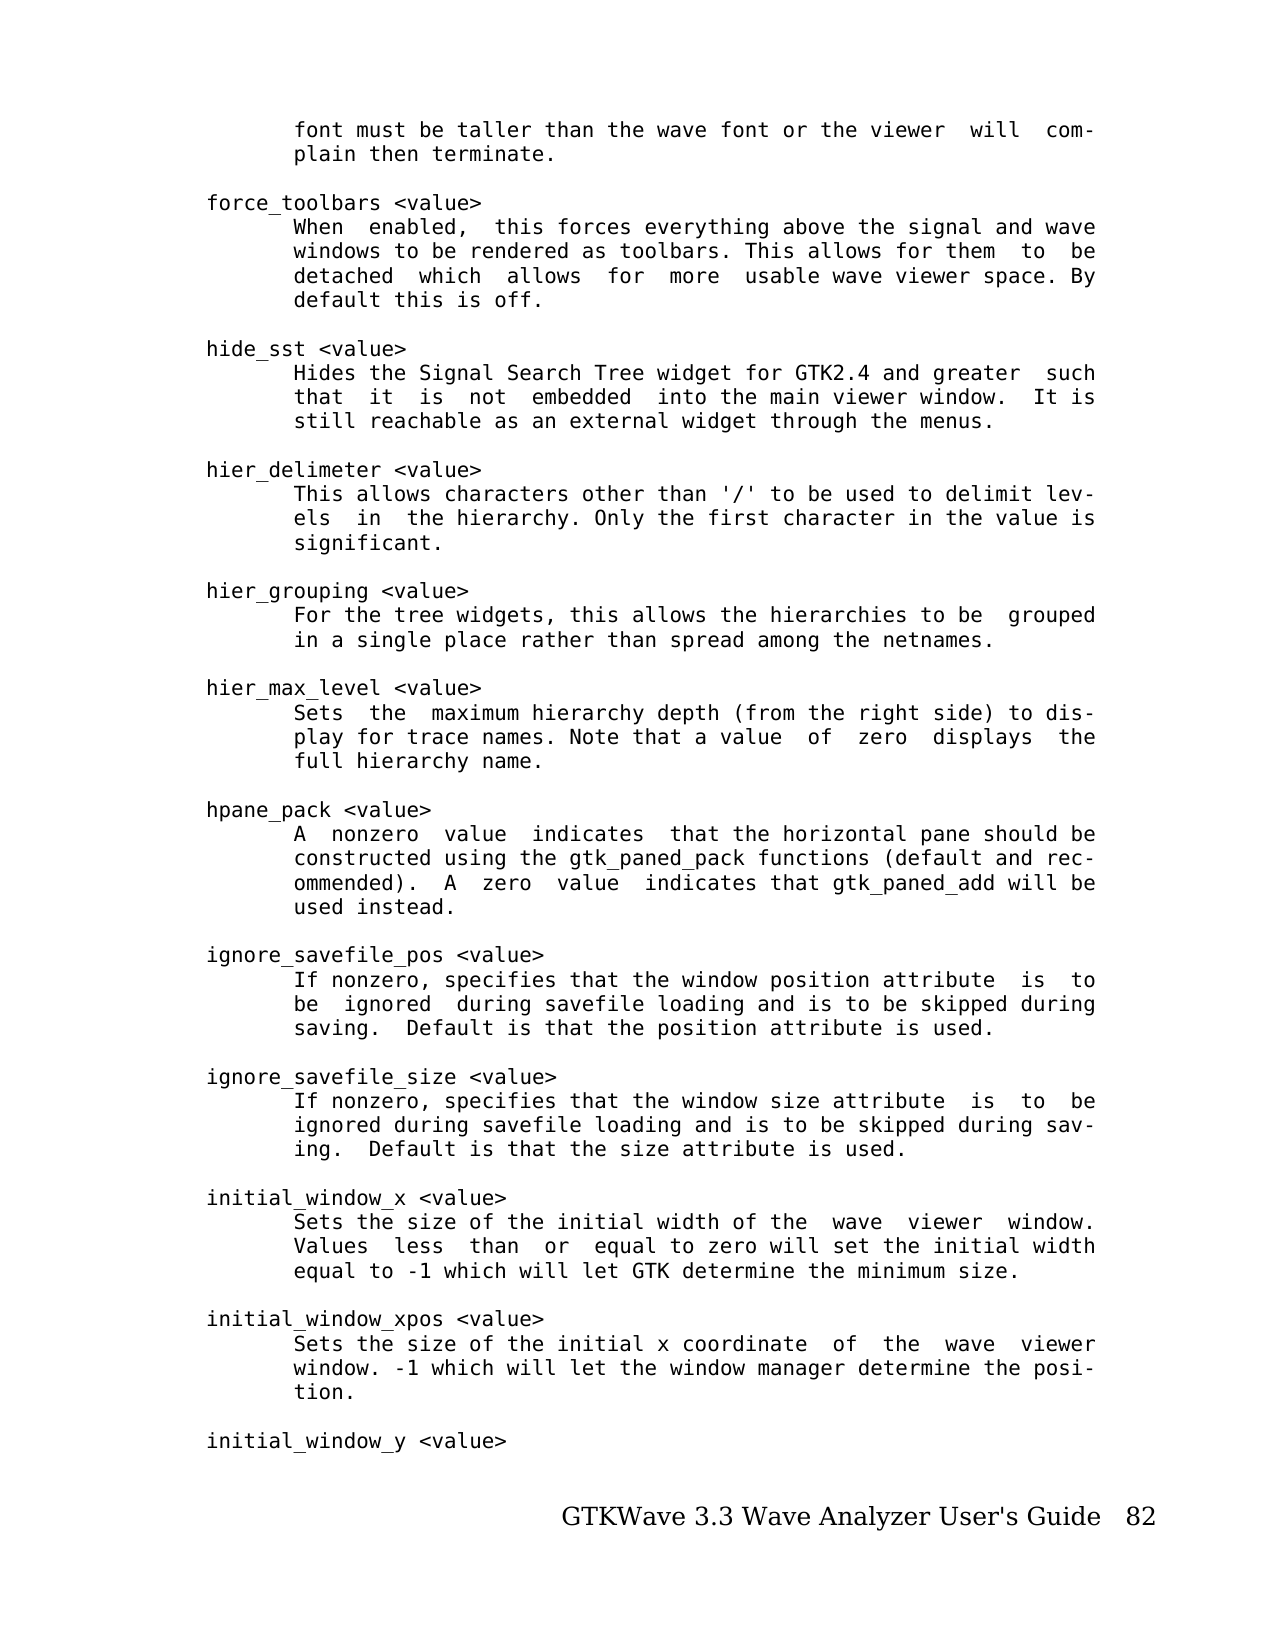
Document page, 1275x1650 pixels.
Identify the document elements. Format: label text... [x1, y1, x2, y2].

text windows to be rendered as toolbars. This allows for them to be [118, 239, 1157, 264]
text in a single place rather than spread among the netnames. [118, 628, 1157, 652]
text ignored during savefile loading and is to be skipped during sav- [118, 1113, 1157, 1137]
text force_toolbars <value> [118, 191, 1157, 215]
text plain then terminate. [118, 142, 1157, 167]
text els in the hierarchy. Only the first character in the value is [118, 506, 1157, 531]
text Values less than or equal to zero will set the initial width [118, 1234, 1157, 1259]
text ignore_savefile_size <value> [118, 1065, 1157, 1089]
text used instead. [118, 895, 1157, 919]
text still reachable as an external widget through the menus. [118, 409, 1157, 434]
text hier_delimeter <value> [118, 458, 1157, 482]
text hide_sst <value> [118, 337, 1157, 361]
text hier_max_level <value> [118, 676, 1157, 701]
text Sets the maximum hierarchy depth (from the right side) to dis- [118, 701, 1157, 725]
text be ignored during savefile loading and is to be skipped during [118, 992, 1157, 1016]
text When enabled, this forces everything above the signal and wave [118, 215, 1157, 239]
text hier_grouping <value> [118, 579, 1157, 603]
text significant. [118, 531, 1157, 555]
text A nonzero value indicates that the horizontal pane should be [118, 822, 1157, 846]
text window. -1 which will let the window manager determine the posi- [118, 1356, 1157, 1380]
text font must be taller than the wave font or the viewer will com- [118, 118, 1157, 142]
text Hides the Signal Search Tree widget for GTK2.4 and greater such [118, 361, 1157, 385]
text full hierarchy name. [118, 749, 1157, 773]
text saving. Default is that the position attribute is used. [118, 1016, 1157, 1040]
text play for trace names. Note that a value of zero displays the [118, 725, 1157, 749]
text equal to -1 which will let GTK determine the minimum size. [118, 1259, 1157, 1283]
text Sets the size of the initial x coordinate of the wave viewer [118, 1332, 1157, 1356]
text that it is not embedded into the main viewer window. It is [118, 385, 1157, 409]
text If nonzero, specifies that the window size attribute is to be [118, 1089, 1157, 1113]
text detached which allows for more usable wave viewer space. By [118, 264, 1157, 288]
text initial_window_xpos <value> [118, 1307, 1157, 1332]
text constructed using the gtk_paned_pack functions (default and rec- [118, 846, 1157, 871]
text Sets the size of the initial width of the wave viewer window. [118, 1210, 1157, 1234]
text For the tree widgets, this allows the hierarchies to be grouped [118, 603, 1157, 628]
text If nonzero, specifies that the window position attribute is to [118, 968, 1157, 992]
text This allows characters other than '/' to be used to delimit lev- [118, 482, 1157, 506]
text default this is off. [118, 288, 1157, 312]
text initial_window_x <value> [118, 1186, 1157, 1210]
text hpane_pack <value> [118, 798, 1157, 822]
text ignore_savefile_pos <value> [118, 943, 1157, 968]
text initial_window_y <value> [118, 1429, 1157, 1453]
text ing. Default is that the size attribute is used. [118, 1137, 1157, 1162]
text tion. [118, 1380, 1157, 1404]
text ommended). A zero value indicates that gtk_paned_add will be [118, 871, 1157, 895]
